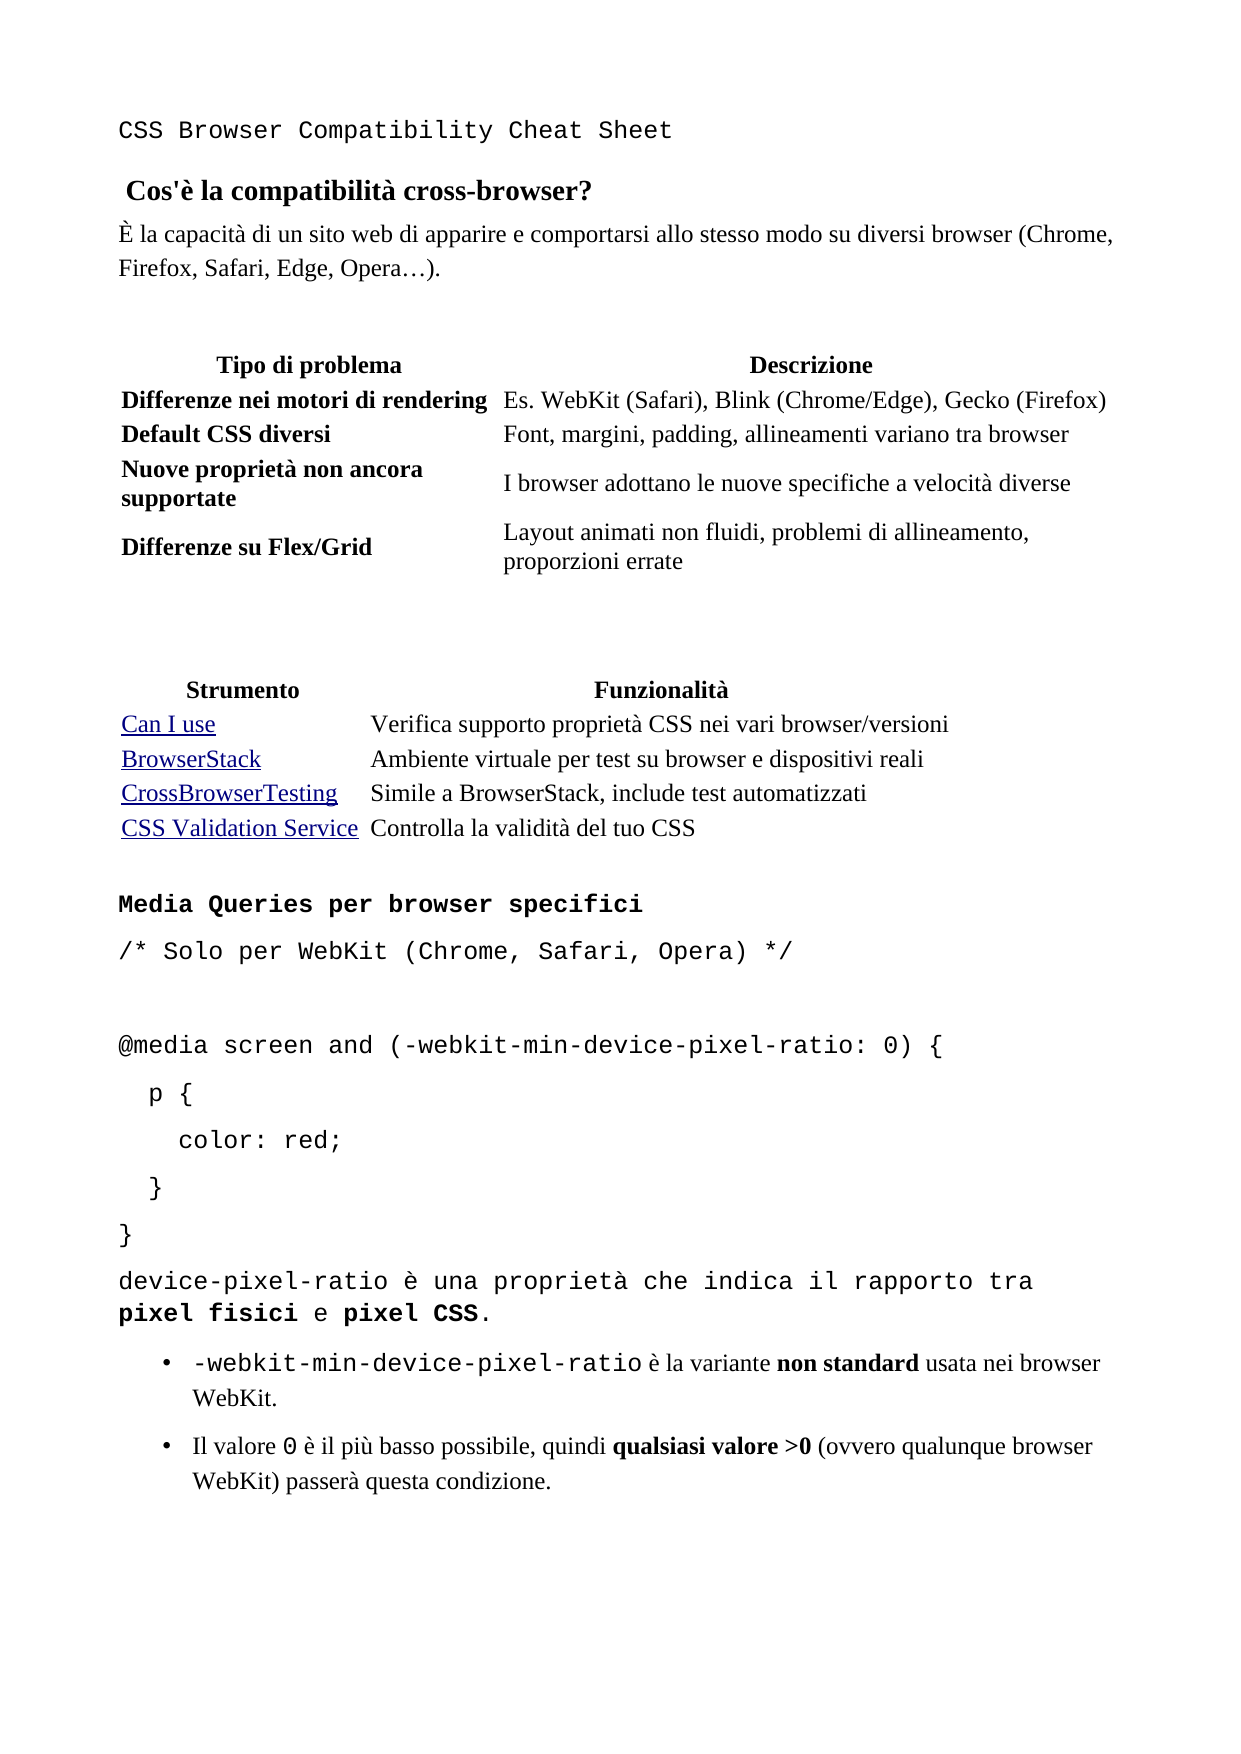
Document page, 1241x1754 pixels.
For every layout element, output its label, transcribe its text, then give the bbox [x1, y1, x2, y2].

text color: red; [118, 1127, 1122, 1156]
table_cell Verifica supporto proprietà CSS nei vari browser/versioni [367, 706, 956, 741]
table_cell CrossBrowserTesting [118, 776, 367, 810]
text Media Queries per browser specifici [118, 892, 1122, 920]
text } [118, 1174, 1122, 1203]
table_header Strumento [118, 672, 367, 706]
text /* Solo per WebKit (Chrome, Safari, Opera) */ [118, 939, 1122, 967]
table_header Funzionalità [367, 672, 956, 706]
table_cell I browser adottano le nuove specifiche a velocità diverse [500, 451, 1122, 514]
table_cell BrowserStack [118, 741, 367, 776]
text device-pixel-ratio è una proprietà che indica il rapporto tra pixel fisici e pixel CSS. [118, 1268, 1122, 1329]
text È la capacità di un sito web di apparire e comportarsi allo stesso modo su diversi browser (Chrome, Firefox, Safari, Edge, Opera…). [118, 219, 1122, 281]
table_cell Es. WebKit (Safari), Blink (Chrome/Edge), Gecko (Firefox) [500, 382, 1122, 416]
table_header Tipo di problema [118, 347, 500, 382]
table_cell Default CSS diversi [118, 416, 500, 451]
subtitle CSS Browser Compatibility Cheat Sheet [118, 118, 1122, 146]
table_cell Differenze su Flex/Grid [118, 514, 500, 578]
table_cell Controlla la validità del tuo CSS [367, 810, 956, 845]
text p { [118, 1080, 1122, 1108]
table_cell Can I use [118, 706, 367, 741]
list Il valore 0 è il più basso possibile, quindi qualsiasi valore >0 (ovvero qualunque browser WebKit) passerà questa condizione. [162, 1431, 1122, 1495]
table_cell Simile a BrowserStack, include test automatizzati [367, 776, 956, 810]
table_cell Font, margini, padding, allineamenti variano tra browser [500, 416, 1122, 451]
subtitle Cos'è la compatibilità cross-browser? [118, 173, 1122, 207]
table_cell Nuove proprietà non ancora supportate [118, 451, 500, 514]
table_cell Layout animati non fluidi, problemi di allineamento, proporzioni errate [500, 514, 1122, 578]
text @media screen and (-webkit-min-device-pixel-ratio: 0) { [118, 1033, 1122, 1061]
table_cell CSS Validation Service [118, 810, 367, 845]
table_header Descrizione [500, 347, 1122, 382]
table_cell Ambiente virtuale per test su browser e dispositivi reali [367, 741, 956, 776]
table_cell Differenze nei motori di rendering [118, 382, 500, 416]
text } [118, 1221, 1122, 1250]
list -webkit-min-device-pixel-ratio è la variante non standard usata nei browser WebKit. [162, 1348, 1122, 1412]
